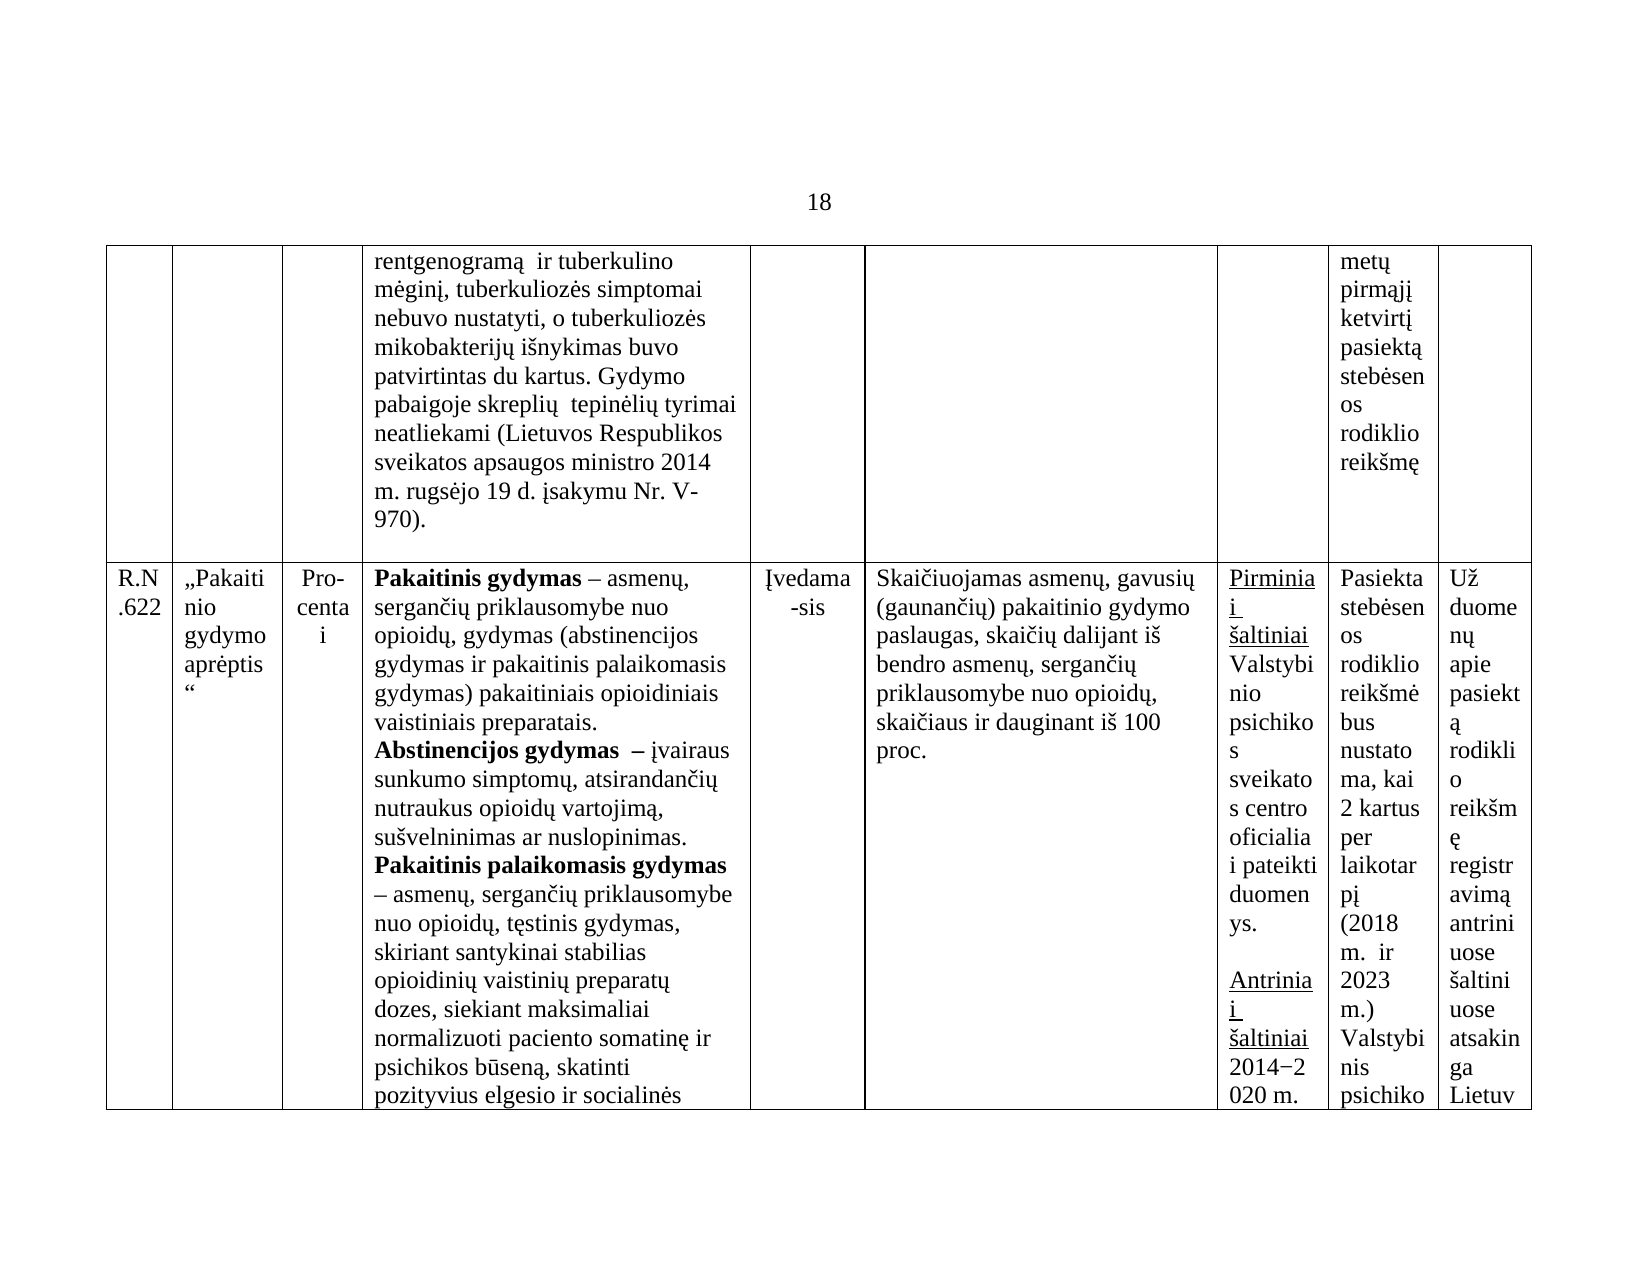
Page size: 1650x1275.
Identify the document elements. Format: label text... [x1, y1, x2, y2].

table_cell [1439, 246, 1531, 562]
table_cell Pasiekta stebėsenos rodiklio reikšmė bus nustatoma, kai 2 kartus per laikotarpį (2018 m. ir 2023 m.) Valstybinis psichiko [1329, 563, 1438, 1109]
table_cell [1218, 246, 1328, 562]
table_cell [107, 246, 172, 562]
table_cell Pirminiai šaltiniai Valstybinio psichikos sveikatos centro oficialiai pateikti duomenys. Antriniai šaltiniai 2014−2020 m. [1218, 563, 1328, 1109]
table_cell metų pirmąjį ketvirtį pasiektą stebėsenos rodiklio reikšmę [1329, 246, 1438, 562]
table_cell Už duomenų apie pasiektą rodiklio reikšmę registravimą antriniuose šaltiniuose atsakinga Lietuv [1439, 563, 1531, 1109]
table_cell „Pakaitinio gydymo aprėptis“ [173, 563, 282, 1109]
table_cell [173, 246, 282, 562]
table_cell [283, 246, 362, 562]
table_cell rentgenogramą ir tuberkulino mėginį, tuberkuliozės simptomai nebuvo nustatyti, o tuberkuliozės mikobakterijų išnykimas buvo patvirtintas du kartus. Gydymo pabaigoje skreplių tepinėlių tyrimai neatliekami (Lietuvos Respublikos sveikatos apsaugos ministro 2014 m. rugsėjo 19 d. įsakymu Nr. V-970). [363, 246, 750, 562]
table_cell Skaičiuojamas asmenų, gavusių (gaunančių) pakaitinio gydymo paslaugas, skaičių dalijant iš bendro asmenų, sergančių priklausomybe nuo opioidų, skaičiaus ir dauginant iš 100 proc. [866, 563, 1217, 1109]
table_cell [751, 246, 864, 562]
table_cell Pakaitinis gydymas – asmenų, sergančių priklausomybe nuo opioidų, gydymas (abstinencijos gydymas ir pakaitinis palaikomasis gydymas) pakaitiniais opioidiniais vaistiniais preparatais. Abstinencijos gydymas – įvairaus sunkumo simptomų, atsirandančių nutraukus opioidų vartojimą, sušvelninimas ar nuslopinimas. Pakaitinis palaikomasis gydymas – asmenų, sergančių priklausomybe nuo opioidų, tęstinis gydymas, skiriant santykinai stabilias opioidinių vaistinių preparatų dozes, siekiant maksimaliai normalizuoti paciento somatinę ir psichikos būseną, skatinti pozityvius elgesio ir socialinės [363, 563, 750, 1109]
table_cell R.N.622 [107, 563, 172, 1109]
table_cell [866, 246, 1217, 562]
table_cell Įvedama-sis [751, 563, 864, 1109]
table_cell Pro-centai [283, 563, 362, 1109]
